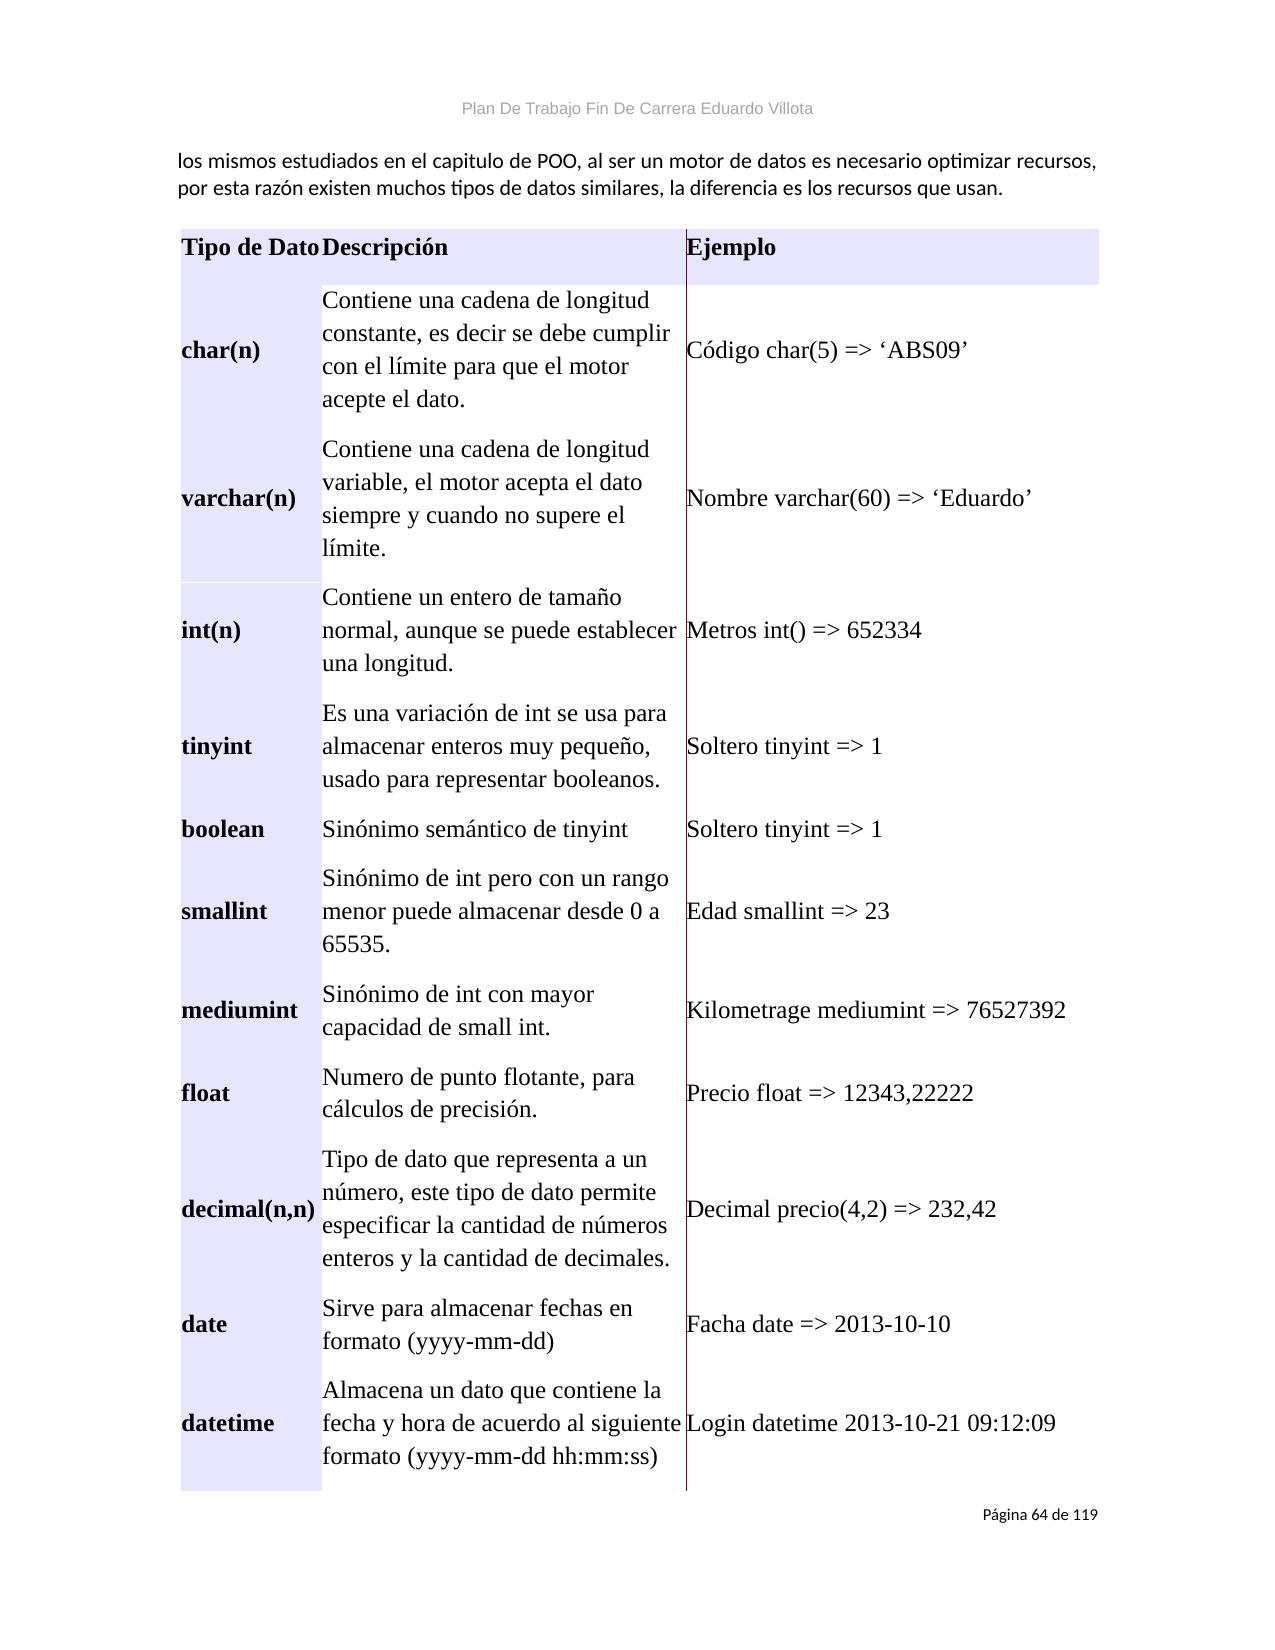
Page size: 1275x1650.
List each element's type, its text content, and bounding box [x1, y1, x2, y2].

table_cell Almacena un dato que contiene la fecha y hora de acuerdo al siguiente formato (yyyy-mm-dd hh:mm:ss) [322, 1375, 686, 1491]
table_header Descripción [322, 229, 686, 285]
text los mismos estudiados en el capitulo de POO, al ser un motor de datos es necesario optimizar recursos, por esta razón existen muchos tipos de datos similares, la diferencia es los recursos que usan. [177, 148, 1098, 201]
table_header Ejemplo [687, 229, 1099, 285]
table_header Tipo de Dato [181, 229, 322, 285]
table_cell Nombre varchar(60) => ‘Eduardo’ [687, 434, 1099, 582]
table_cell Precio float => 12343,22222 [687, 1062, 1099, 1144]
table_cell varchar(n) [181, 434, 322, 582]
table_cell int(n) [181, 583, 322, 698]
table_cell Contiene un entero de tamaño normal, aunque se puede establecer una longitud. [322, 583, 686, 698]
table_cell Sinónimo de int con mayor capacidad de small int. [322, 979, 686, 1062]
table_cell Código char(5) => ‘ABS09’ [687, 285, 1099, 434]
table_cell Es una variación de int se usa para almacenar enteros muy pequeño, usado para representar booleanos. [322, 698, 686, 814]
table_cell Contiene una cadena de longitud variable, el motor acepta el dato siempre y cuando no supere el límite. [322, 434, 686, 582]
table_cell Soltero tinyint => 1 [687, 698, 1099, 814]
table_cell mediumint [181, 979, 322, 1062]
table_cell tinyint [181, 698, 322, 814]
table_cell Numero de punto flotante, para cálculos de precisión. [322, 1062, 686, 1144]
table_cell float [181, 1062, 322, 1144]
table_cell Sirve para almacenar fechas en formato (yyyy-mm-dd) [322, 1293, 686, 1375]
table_cell Edad smallint => 23 [687, 863, 1099, 979]
table_cell Sinónimo de int pero con un rango menor puede almacenar desde 0 a 65535. [322, 863, 686, 979]
table_cell smallint [181, 863, 322, 979]
table_cell Decimal precio(4,2) => 232,42 [687, 1144, 1099, 1293]
table_cell boolean [181, 814, 322, 863]
table_cell Metros int() => 652334 [687, 583, 1099, 698]
table_cell char(n) [181, 285, 322, 434]
table_cell Soltero tinyint => 1 [687, 814, 1099, 863]
table_cell date [181, 1293, 322, 1375]
table_cell Login datetime 2013-10-21 09:12:09 [687, 1375, 1099, 1491]
table_cell Kilometrage mediumint => 76527392 [687, 979, 1099, 1062]
table_cell datetime [181, 1375, 322, 1491]
table_cell Tipo de dato que representa a un número, este tipo de dato permite especificar la cantidad de números enteros y la cantidad de decimales. [322, 1144, 686, 1293]
table_cell Contiene una cadena de longitud constante, es decir se debe cumplir con el límite para que el motor acepte el dato. [322, 285, 686, 434]
table_cell Sinónimo semántico de tinyint [322, 814, 686, 863]
table_cell Facha date => 2013-10-10 [687, 1293, 1099, 1375]
table_cell decimal(n,n) [181, 1144, 322, 1293]
